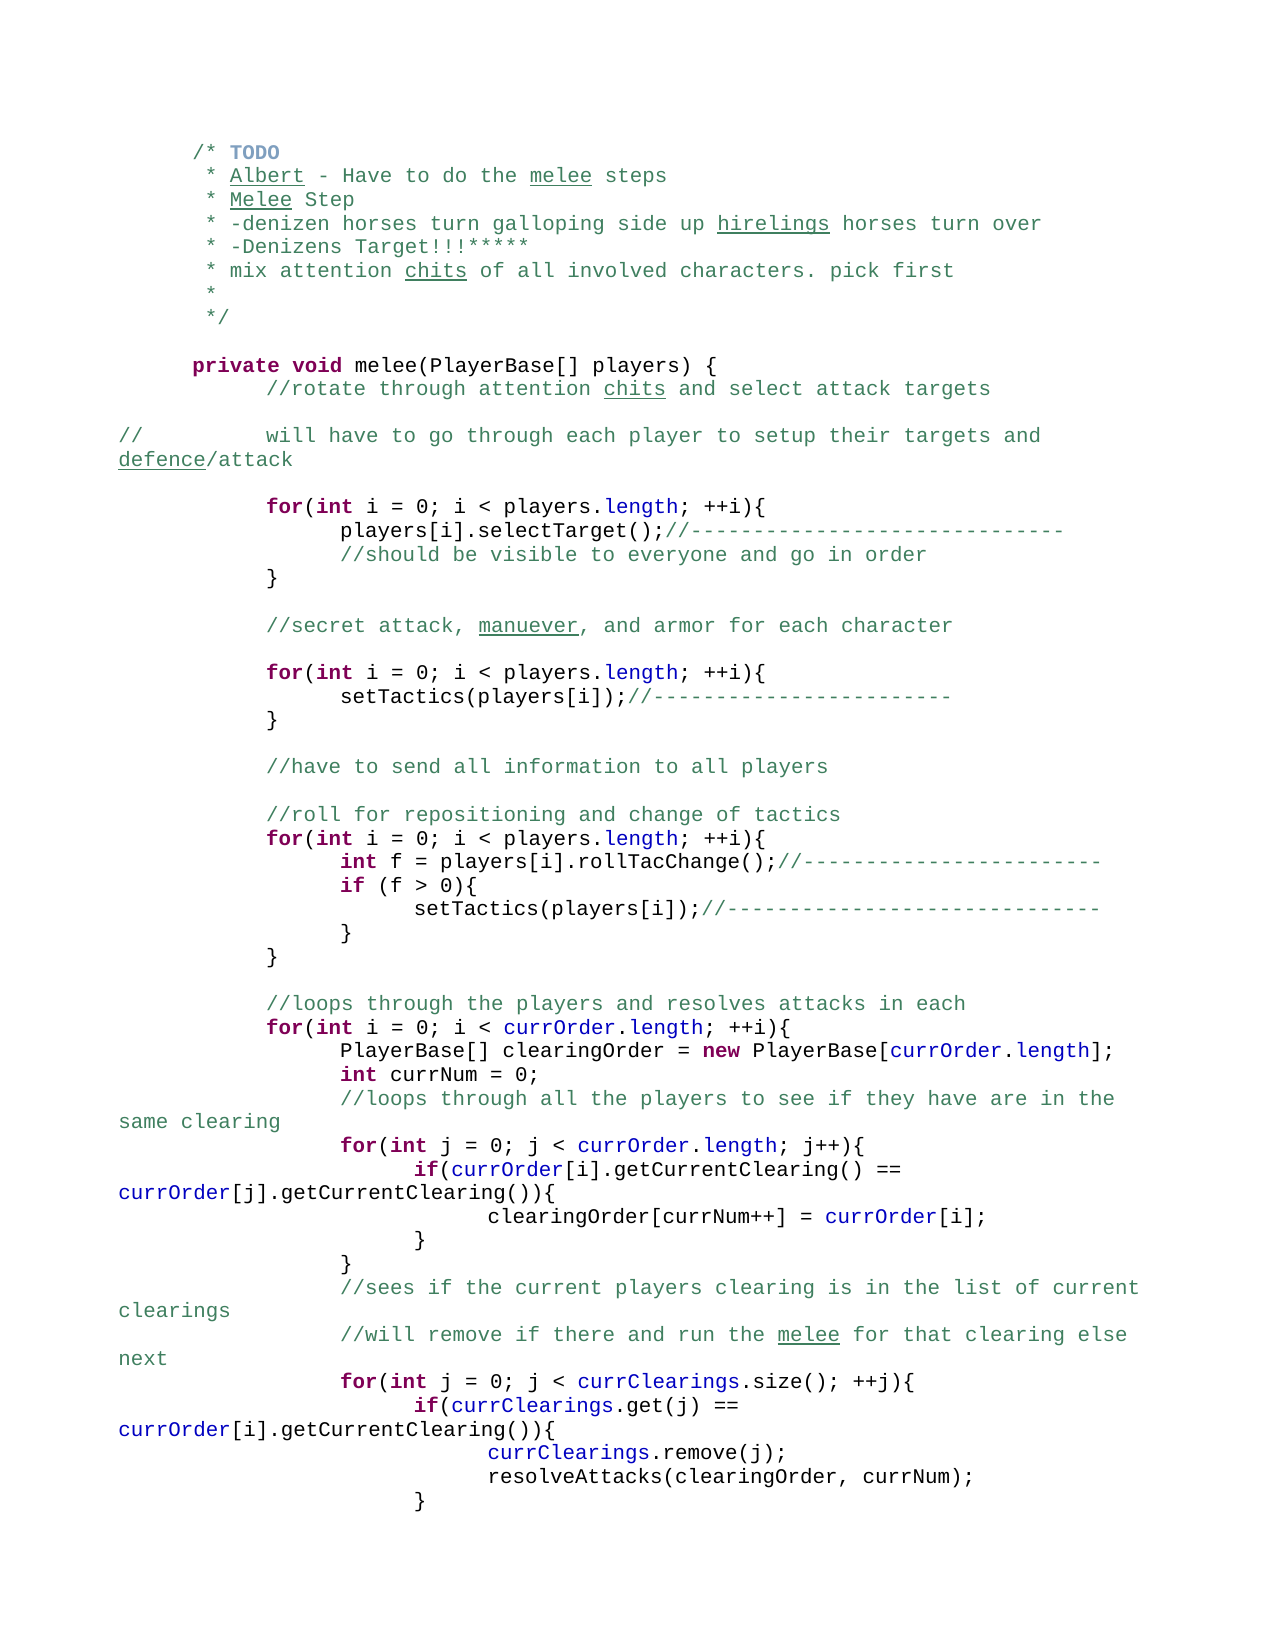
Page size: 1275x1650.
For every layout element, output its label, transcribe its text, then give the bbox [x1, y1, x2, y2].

text //should be visible to everyone and go in order [118, 544, 1157, 567]
text // will have to go through each player to setup their targets and defence/attack [118, 426, 1157, 473]
text } [118, 1253, 1157, 1277]
text //secret attack, manuever, and armor for each character [118, 615, 1157, 638]
text * Albert - Have to do the melee steps [118, 165, 1157, 189]
text setTactics(players[i]);//------------------------ [118, 686, 1157, 709]
text */ [118, 307, 1157, 331]
text * -denizen horses turn galloping side up hirelings horses turn over [118, 213, 1157, 236]
text } [118, 1489, 1157, 1513]
text //loops through all the players to see if they have are in the same clearing [118, 1088, 1157, 1135]
text int currNum = 0; [118, 1064, 1157, 1088]
text } [118, 946, 1157, 969]
text for(int i = 0; i < players.length; ++i){ [118, 496, 1157, 520]
text resolveAttacks(clearingOrder, currNum); [118, 1466, 1157, 1489]
text //have to send all information to all players [118, 757, 1157, 780]
text players[i].selectTarget();//------------------------------ [118, 520, 1157, 544]
text } [118, 1229, 1157, 1253]
text setTactics(players[i]);//------------------------------ [118, 898, 1157, 922]
text currClearings.remove(j); [118, 1442, 1157, 1466]
text * Melee Step [118, 189, 1157, 213]
text //loops through the players and resolves attacks in each [118, 993, 1157, 1017]
text /* TODO [118, 142, 1157, 165]
text for(int j = 0; j < currClearings.size(); ++j){ [118, 1371, 1157, 1395]
text } [118, 922, 1157, 946]
text //roll for repositioning and change of tactics [118, 804, 1157, 827]
text * [118, 284, 1157, 307]
text //will remove if there and run the melee for that clearing else next [118, 1324, 1157, 1371]
text } [118, 709, 1157, 733]
text if (f > 0){ [118, 875, 1157, 898]
text if(currClearings.get(j) == currOrder[i].getCurrentClearing()){ [118, 1395, 1157, 1442]
text } [118, 567, 1157, 591]
text clearingOrder[currNum++] = currOrder[i]; [118, 1206, 1157, 1229]
text private void melee(PlayerBase[] players) { [118, 354, 1157, 378]
text //rotate through attention chits and select attack targets [118, 378, 1157, 402]
text //sees if the current players clearing is in the list of current clearings [118, 1277, 1157, 1324]
text for(int j = 0; j < currOrder.length; j++){ [118, 1135, 1157, 1158]
text PlayerBase[] clearingOrder = new PlayerBase[currOrder.length]; [118, 1040, 1157, 1064]
text * mix attention chits of all involved characters. pick first [118, 260, 1157, 284]
text for(int i = 0; i < currOrder.length; ++i){ [118, 1017, 1157, 1040]
text for(int i = 0; i < players.length; ++i){ [118, 827, 1157, 851]
text if(currOrder[i].getCurrentClearing() == currOrder[j].getCurrentClearing()){ [118, 1158, 1157, 1206]
text int f = players[i].rollTacChange();//------------------------ [118, 851, 1157, 875]
text * -Denizens Target!!!***** [118, 236, 1157, 260]
text for(int i = 0; i < players.length; ++i){ [118, 662, 1157, 686]
